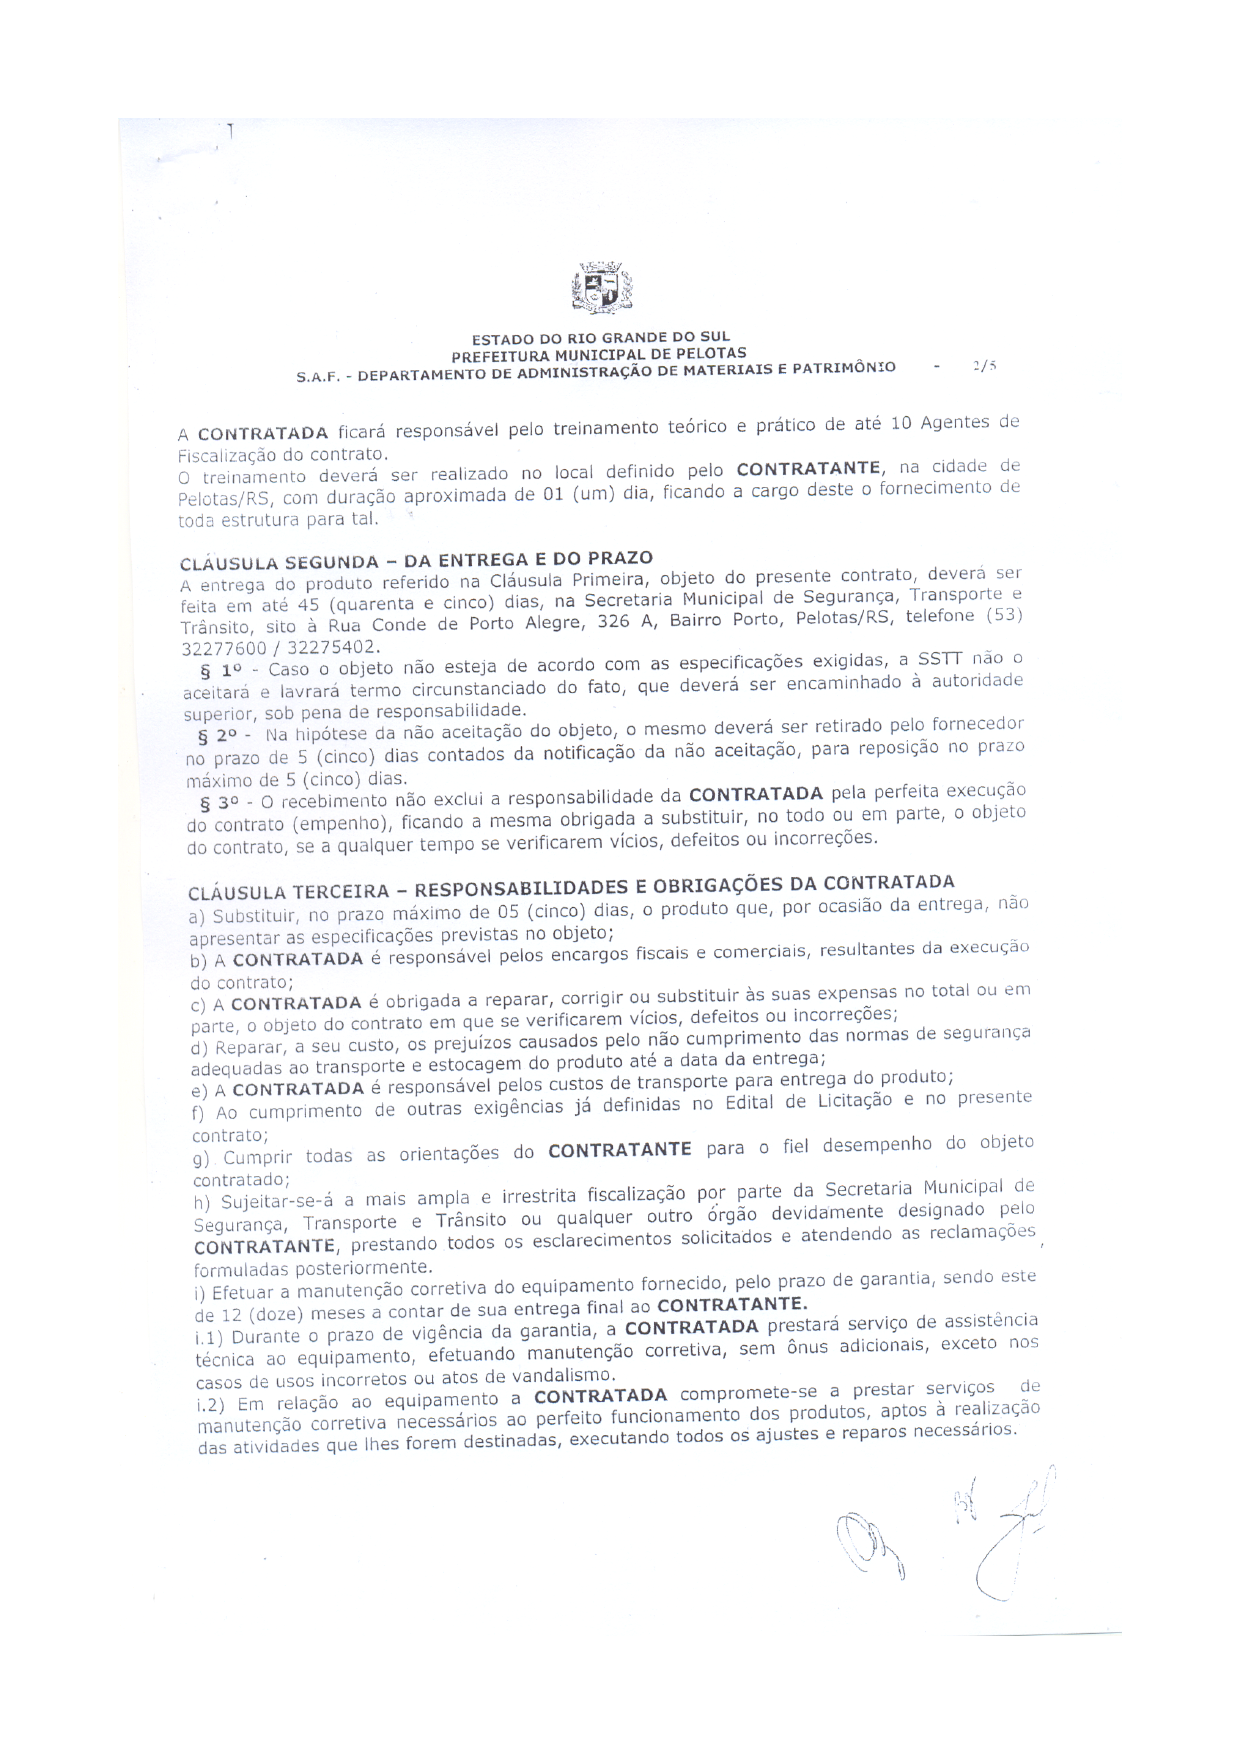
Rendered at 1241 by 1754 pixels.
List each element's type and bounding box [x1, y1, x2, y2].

picture [118, 118, 1122, 1636]
